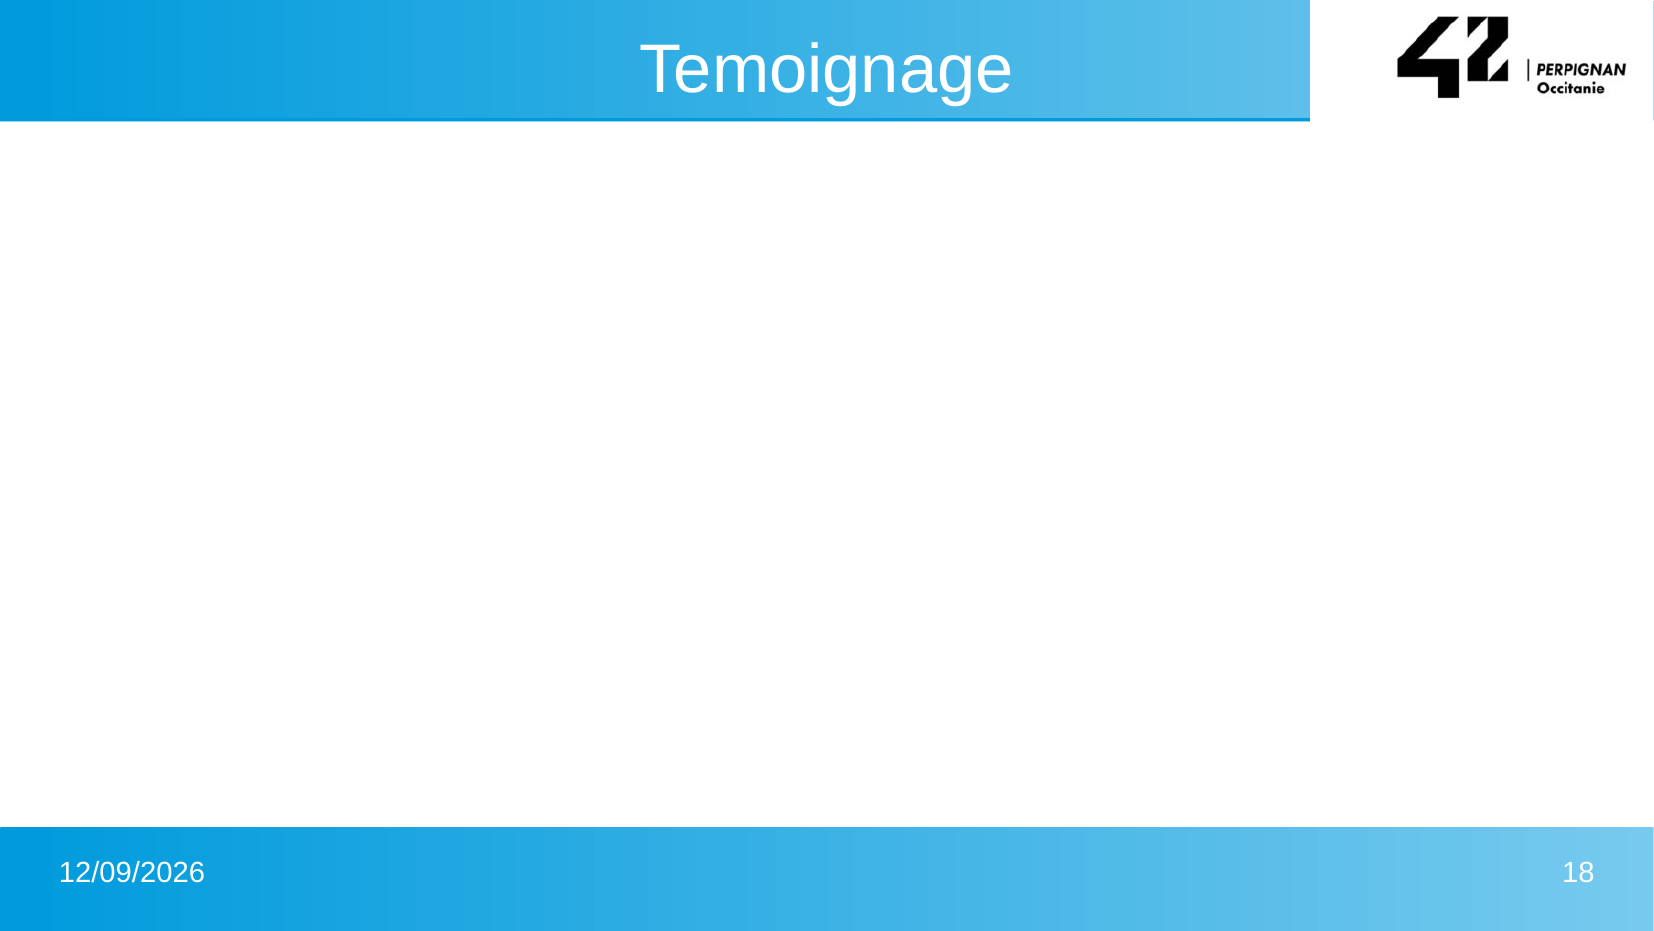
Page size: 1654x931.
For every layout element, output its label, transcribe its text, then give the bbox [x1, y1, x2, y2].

picture [1310, 0, 1654, 125]
title Temoignage [59, 29, 1310, 108]
